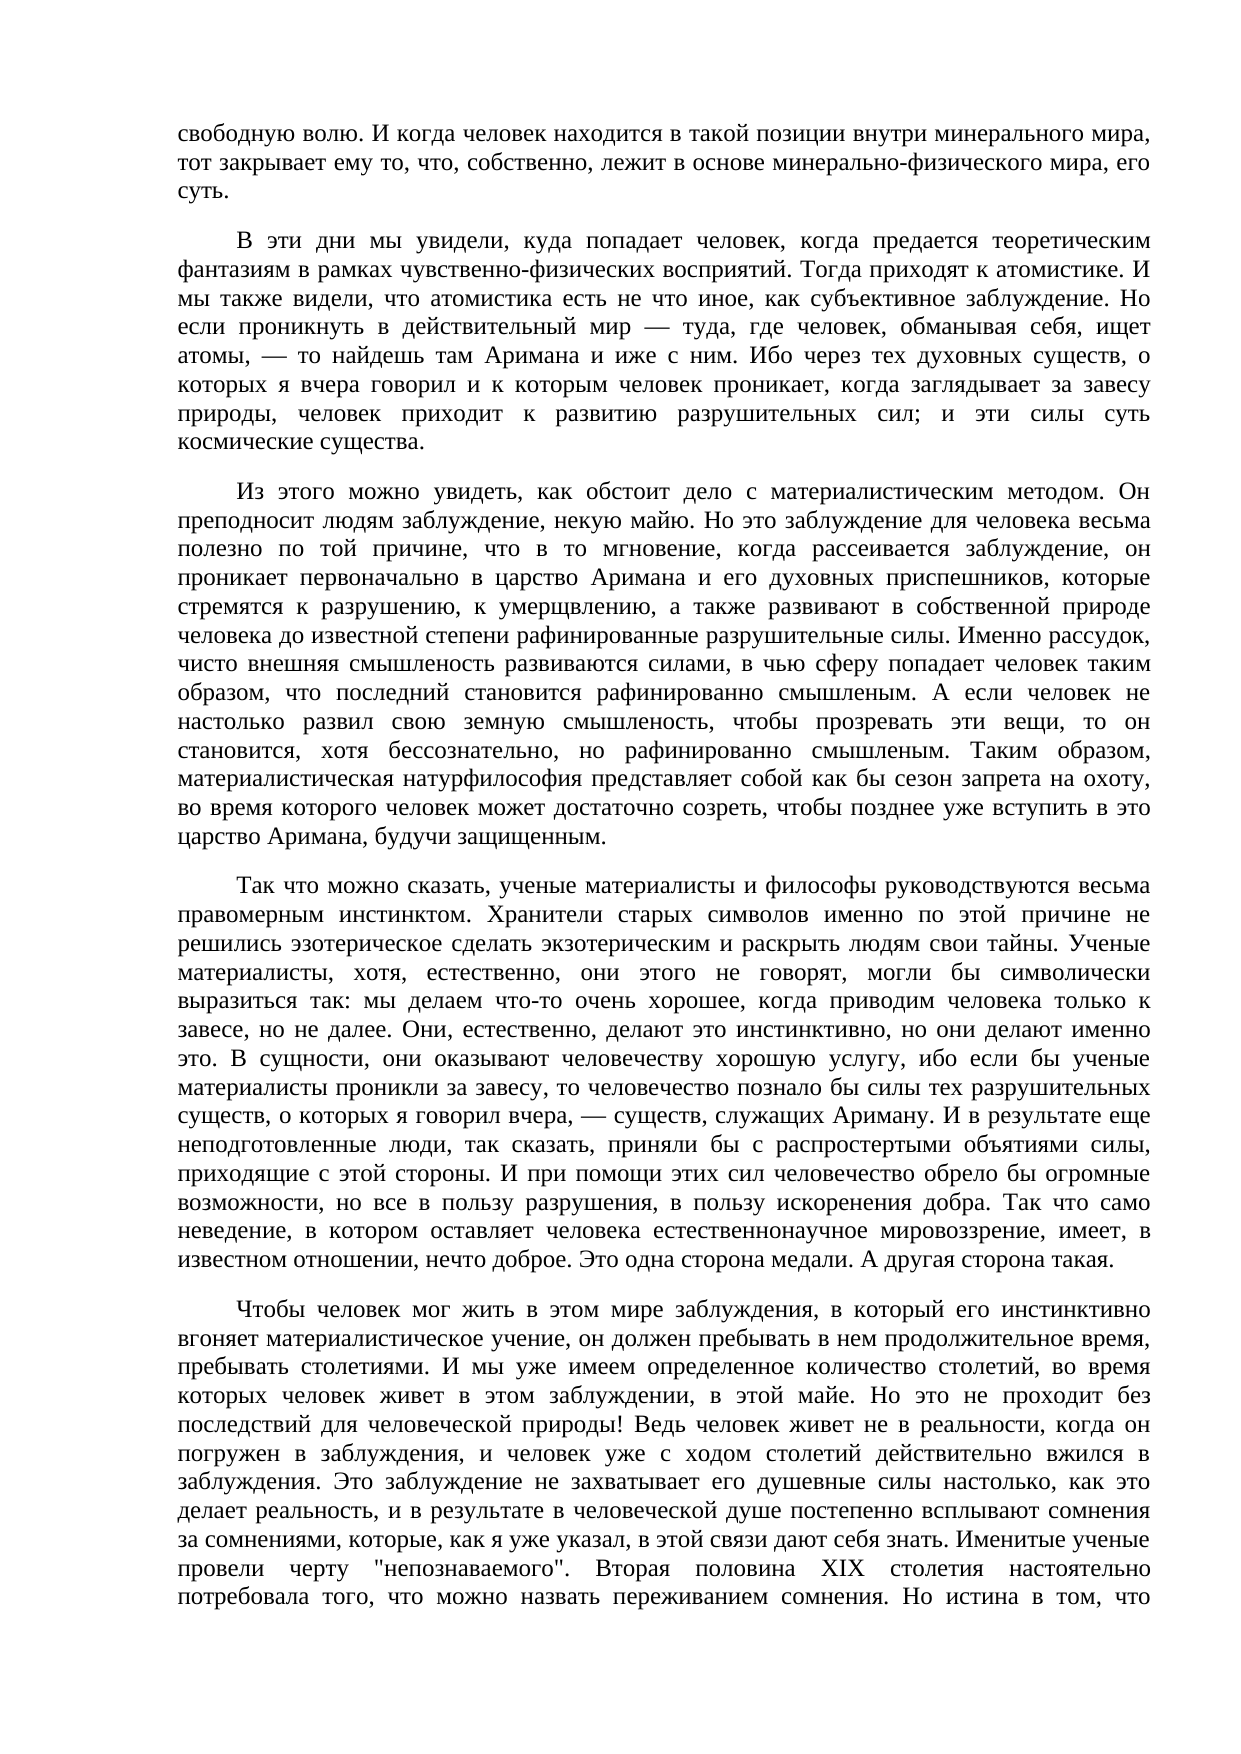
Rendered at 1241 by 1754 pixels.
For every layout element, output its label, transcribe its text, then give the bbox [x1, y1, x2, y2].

text Чтобы человек мог жить в этом мире заблуждения, в который его инстинктивно вгоняет материалистическое учение, он должен пребывать в нем продолжительное время, пребывать столетиями. И мы уже имеем определенное количество столетий, во время которых человек живет в этом заблуждении, в этой майе. Но это не проходит без последствий для человеческой природы! Ведь человек живет не в реальности, когда он погружен в заблуждения, и человек уже с ходом столетий действительно вжился в заблуждения. Это заблуждение не захватывает его душевные силы настолько, как это делает реальность, и в результате в человеческой душе постепенно всплывают сомнения за сомнениями, которые, как я уже указал, в этой связи дают себя знать. Именитые ученые провели черту "непознаваемого". Вторая половина XIX столетия настоятельно потребовала того, что можно назвать переживанием сомнения. Но истина в том, что [177, 1294, 1152, 1610]
text В эти дни мы увидели, куда попадает человек, когда предается теоретическим фантазиям в рамках чувственно-физических восприятий. Тогда приходят к атомистике. И мы также видели, что атомистика есть не что иное, как субъективное заблуждение. Но если проникнуть в действительный мир — туда, где человек, обманывая себя, ищет атомы, — то найдешь там Аримана и иже с ним. Ибо через тех духовных существ, о которых я вчера говорил и к которым человек проникает, когда заглядывает за завесу природы, человек приходит к развитию разрушительных сил; и эти силы суть космические существа. [177, 225, 1152, 455]
text Из этого можно увидеть, как обстоит дело с материалистическим методом. Он преподносит людям заблуждение, некую майю. Но это заблуждение для человека весьма полезно по той причине, что в то мгновение, когда рассеивается заблуждение, он проникает первоначально в царство Аримана и его духовных приспешников, которые стремятся к разрушению, к умерщвлению, а также развивают в собственной природе человека до известной степени рафинированные разрушительные силы. Именно рассудок, чисто внешняя смышленость развиваются силами, в чью сферу попадает человек таким образом, что последний становится рафинированно смышленым. А если человек не настолько развил свою земную смышленость, чтобы прозревать эти вещи, то он становится, хотя бессознательно, но рафинированно смышленым. Таким образом, материалистическая натурфилософия представляет собой как бы сезон запрета на охоту, во время которого человек может достаточно созреть, чтобы позднее уже вступить в это царство Аримана, будучи защищенным. [177, 476, 1152, 850]
text Так что можно сказать, ученые материалисты и философы руководствуются весьма правомерным инстинктом. Хранители старых символов именно по этой причине не решились эзотерическое сделать экзотерическим и раскрыть людям свои тайны. Ученые материалисты, хотя, естественно, они этого не говорят, могли бы символически выразиться так: мы делаем что-то очень хорошее, когда приводим человека только к завесе, но не далее. Они, естественно, делают это инстинктивно, но они делают именно это. В сущности, они оказывают человечеству хорошую услугу, ибо если бы ученые материалисты проникли за завесу, то человечество познало бы силы тех разрушительных существ, о которых я говорил вчера, — существ, служащих Ариману. И в результате еще неподготовленные люди, так сказать, приняли бы с распростертыми объятиями силы, приходящие с этой стороны. И при помощи этих сил человечество обрело бы огромные возможности, но все в пользу разрушения, в пользу искоренения добра. Так что само неведение, в котором оставляет человека естественнонаучное мировоззрение, имеет, в известном отношении, нечто доброе. Это одна сторона медали. А другая сторона такая. [177, 871, 1152, 1273]
text свободную волю. И когда человек находится в такой позиции внутри минерального мира, тот закрывает ему то, что, собственно, лежит в основе минерально-физического мира, его суть. [177, 118, 1152, 204]
